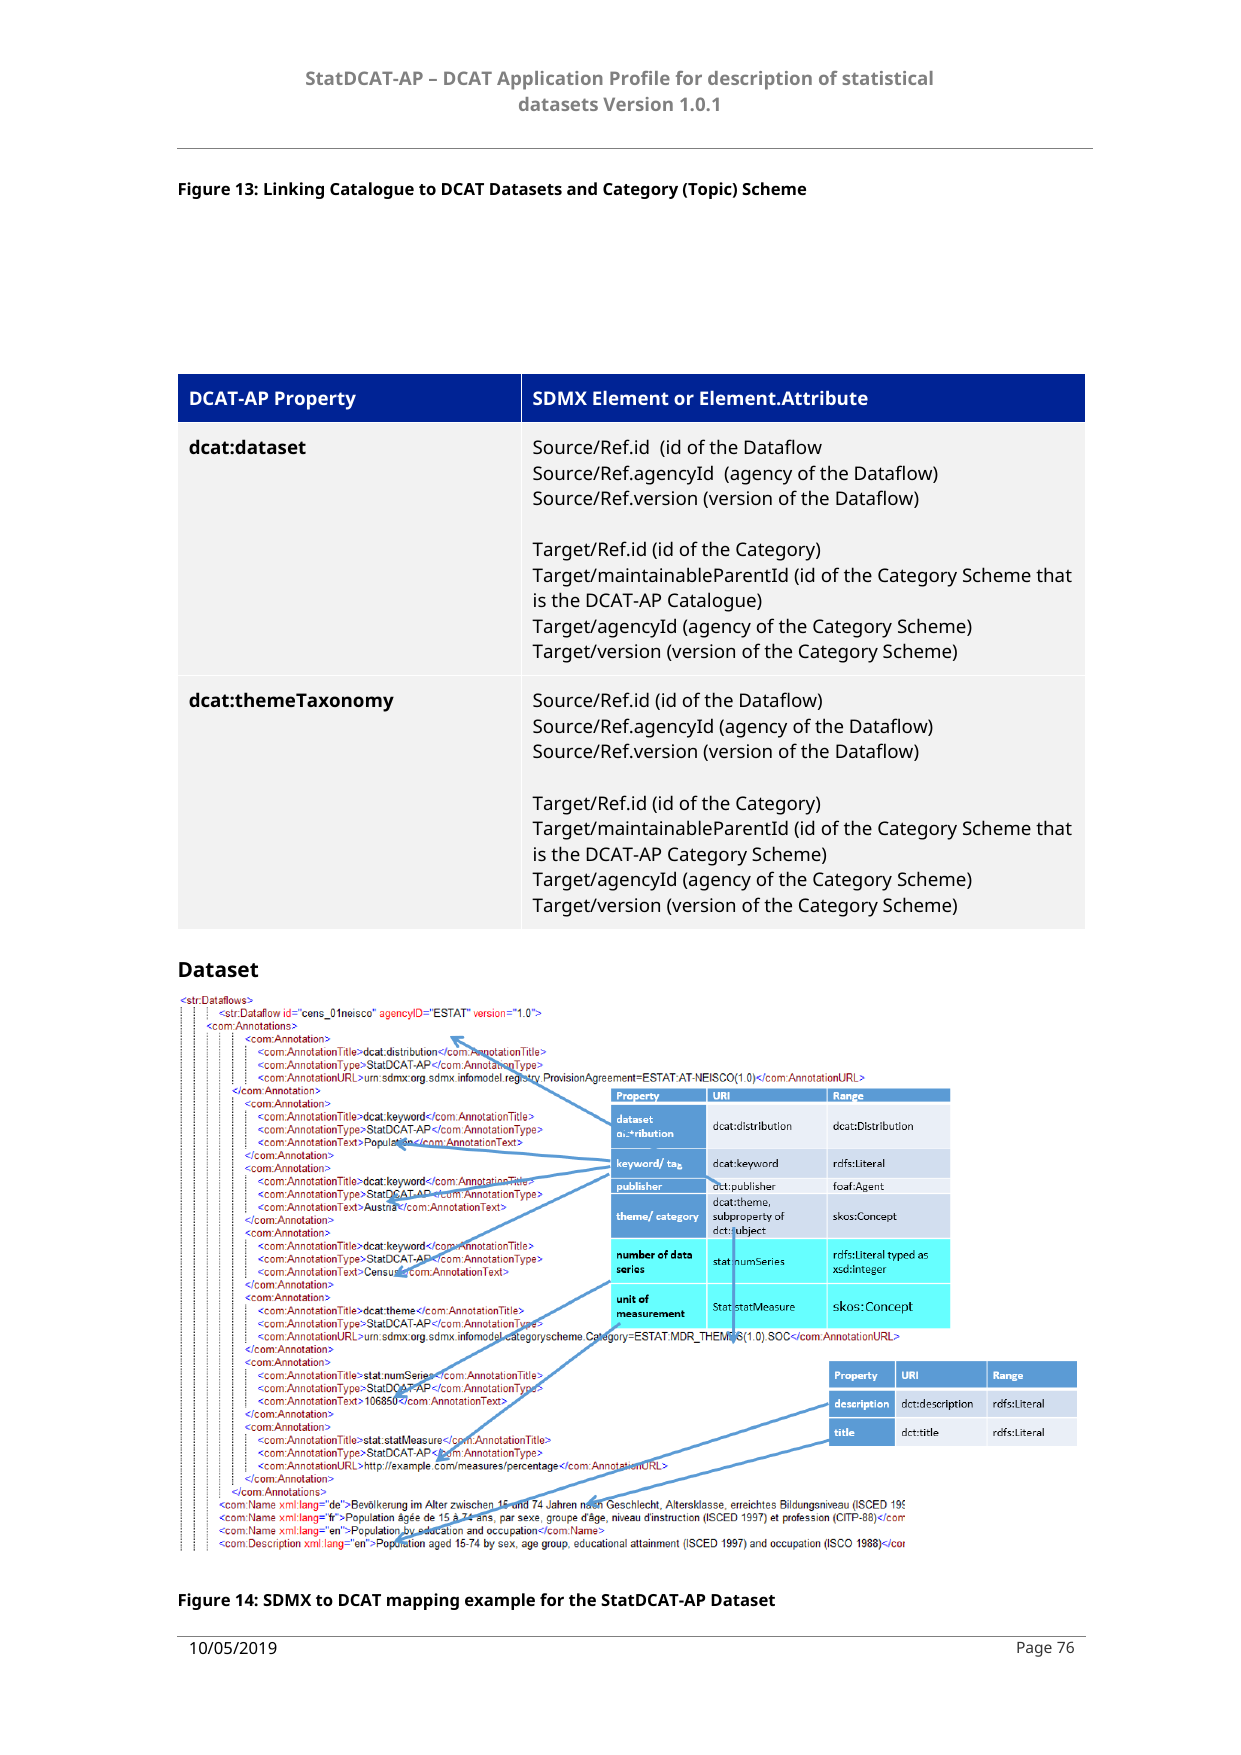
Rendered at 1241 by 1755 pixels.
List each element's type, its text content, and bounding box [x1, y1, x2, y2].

table_cell [522, 423, 1085, 675]
text Figure 13: Linking Catalogue to DCAT Datasets and Category (Topic) Scheme [177, 178, 1063, 200]
table_header [178, 374, 521, 422]
table_cell [178, 423, 521, 675]
subtitle Dataset [177, 955, 1063, 983]
table_cell [178, 676, 521, 929]
table_cell [522, 676, 1085, 929]
table_header [522, 374, 1085, 422]
text Figure 14: SDMX to DCAT mapping example for the StatDCAT-AP Dataset [177, 1588, 1063, 1611]
